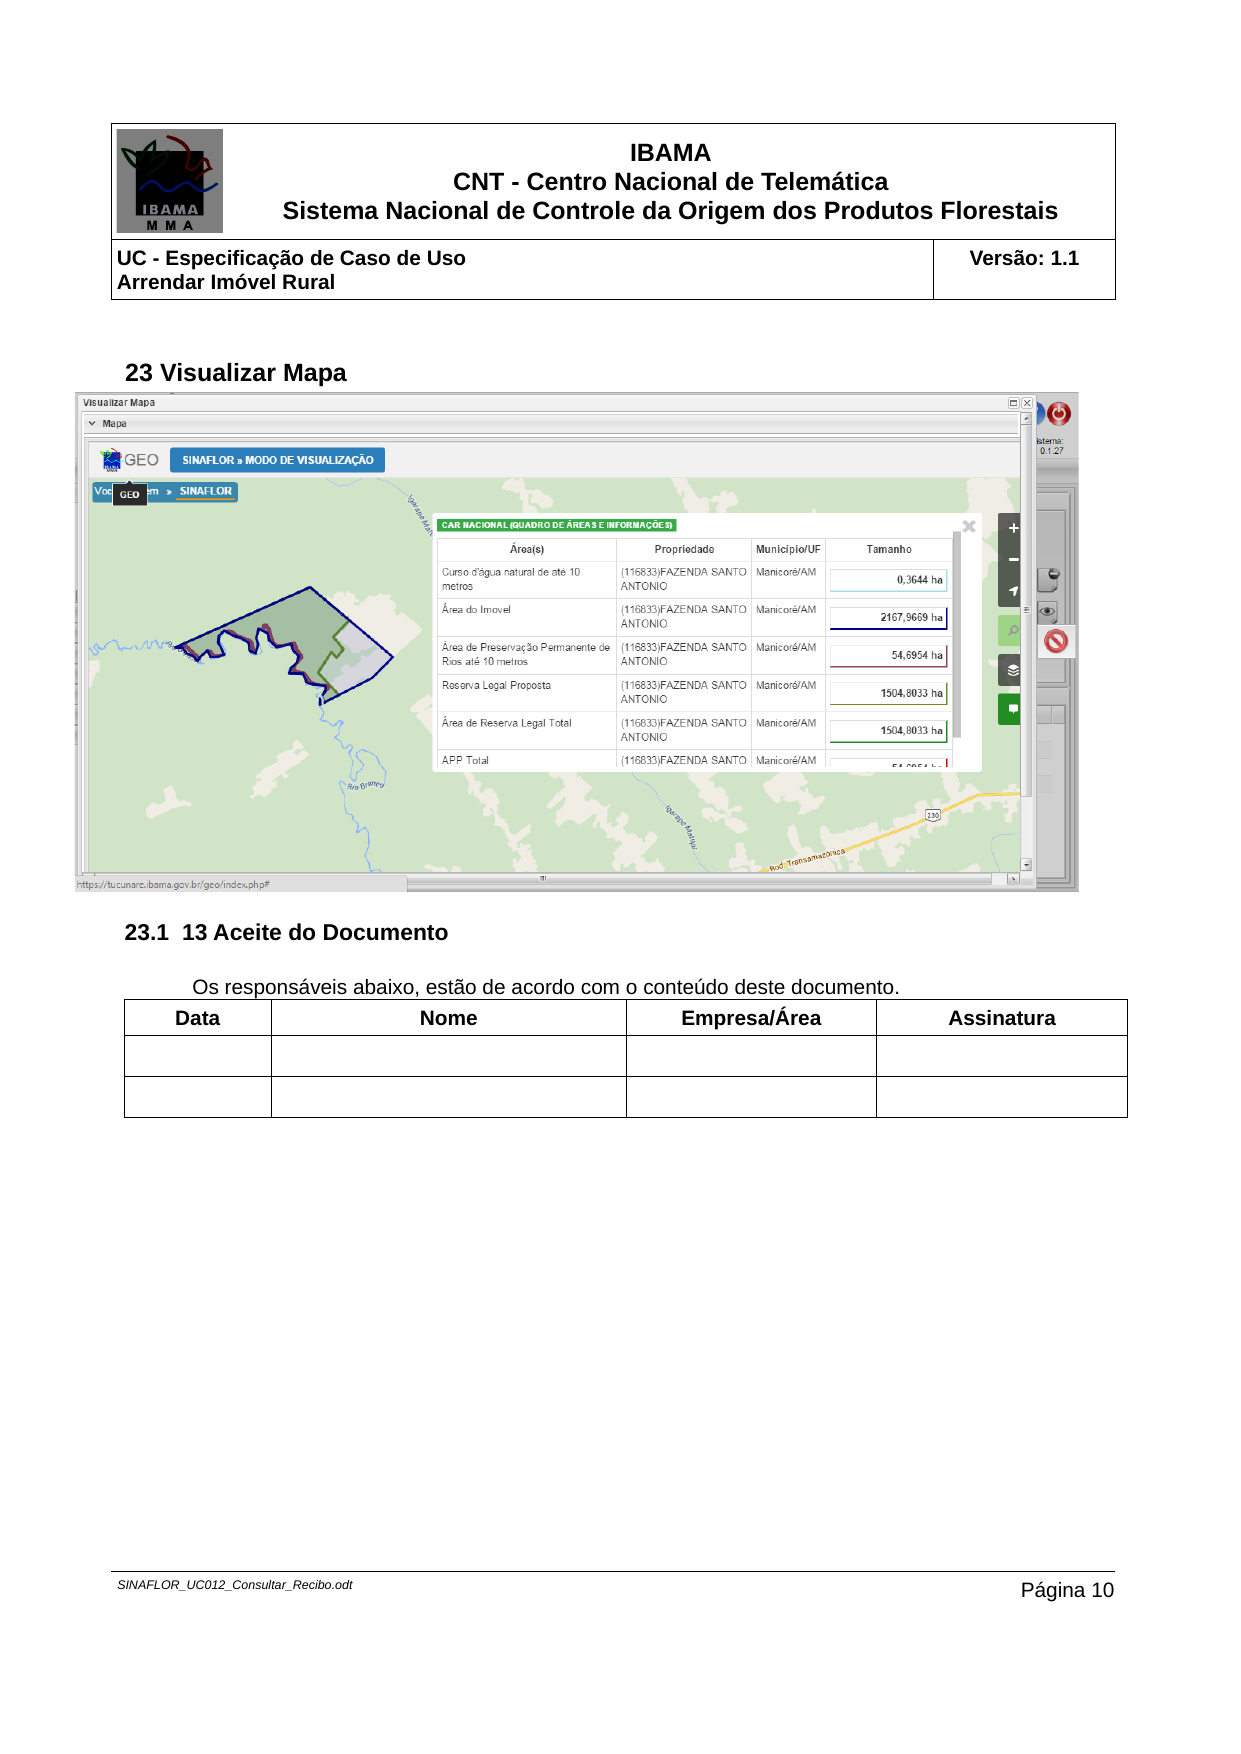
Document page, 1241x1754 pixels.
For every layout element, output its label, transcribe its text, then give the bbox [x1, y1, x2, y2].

text Os responsáveis abaixo, estão de acordo com o conteúdo deste documento. [118, 975, 1122, 999]
table_header Empresa/Área [627, 1000, 876, 1035]
table_cell [627, 1036, 876, 1076]
table_cell [877, 1036, 1127, 1076]
table_header Data [125, 1000, 271, 1035]
table_cell [627, 1077, 876, 1116]
table_cell [272, 1036, 626, 1076]
table_header Assinatura [877, 1000, 1127, 1035]
subtitle 13 Aceite do Documento [118, 918, 1122, 945]
table_cell [877, 1077, 1127, 1116]
subtitle Visualizar Mapa [118, 358, 1122, 387]
table_cell [125, 1036, 271, 1076]
table_cell [125, 1077, 271, 1116]
table_cell [272, 1077, 626, 1116]
picture [74, 392, 1079, 892]
table_header Nome [272, 1000, 626, 1035]
